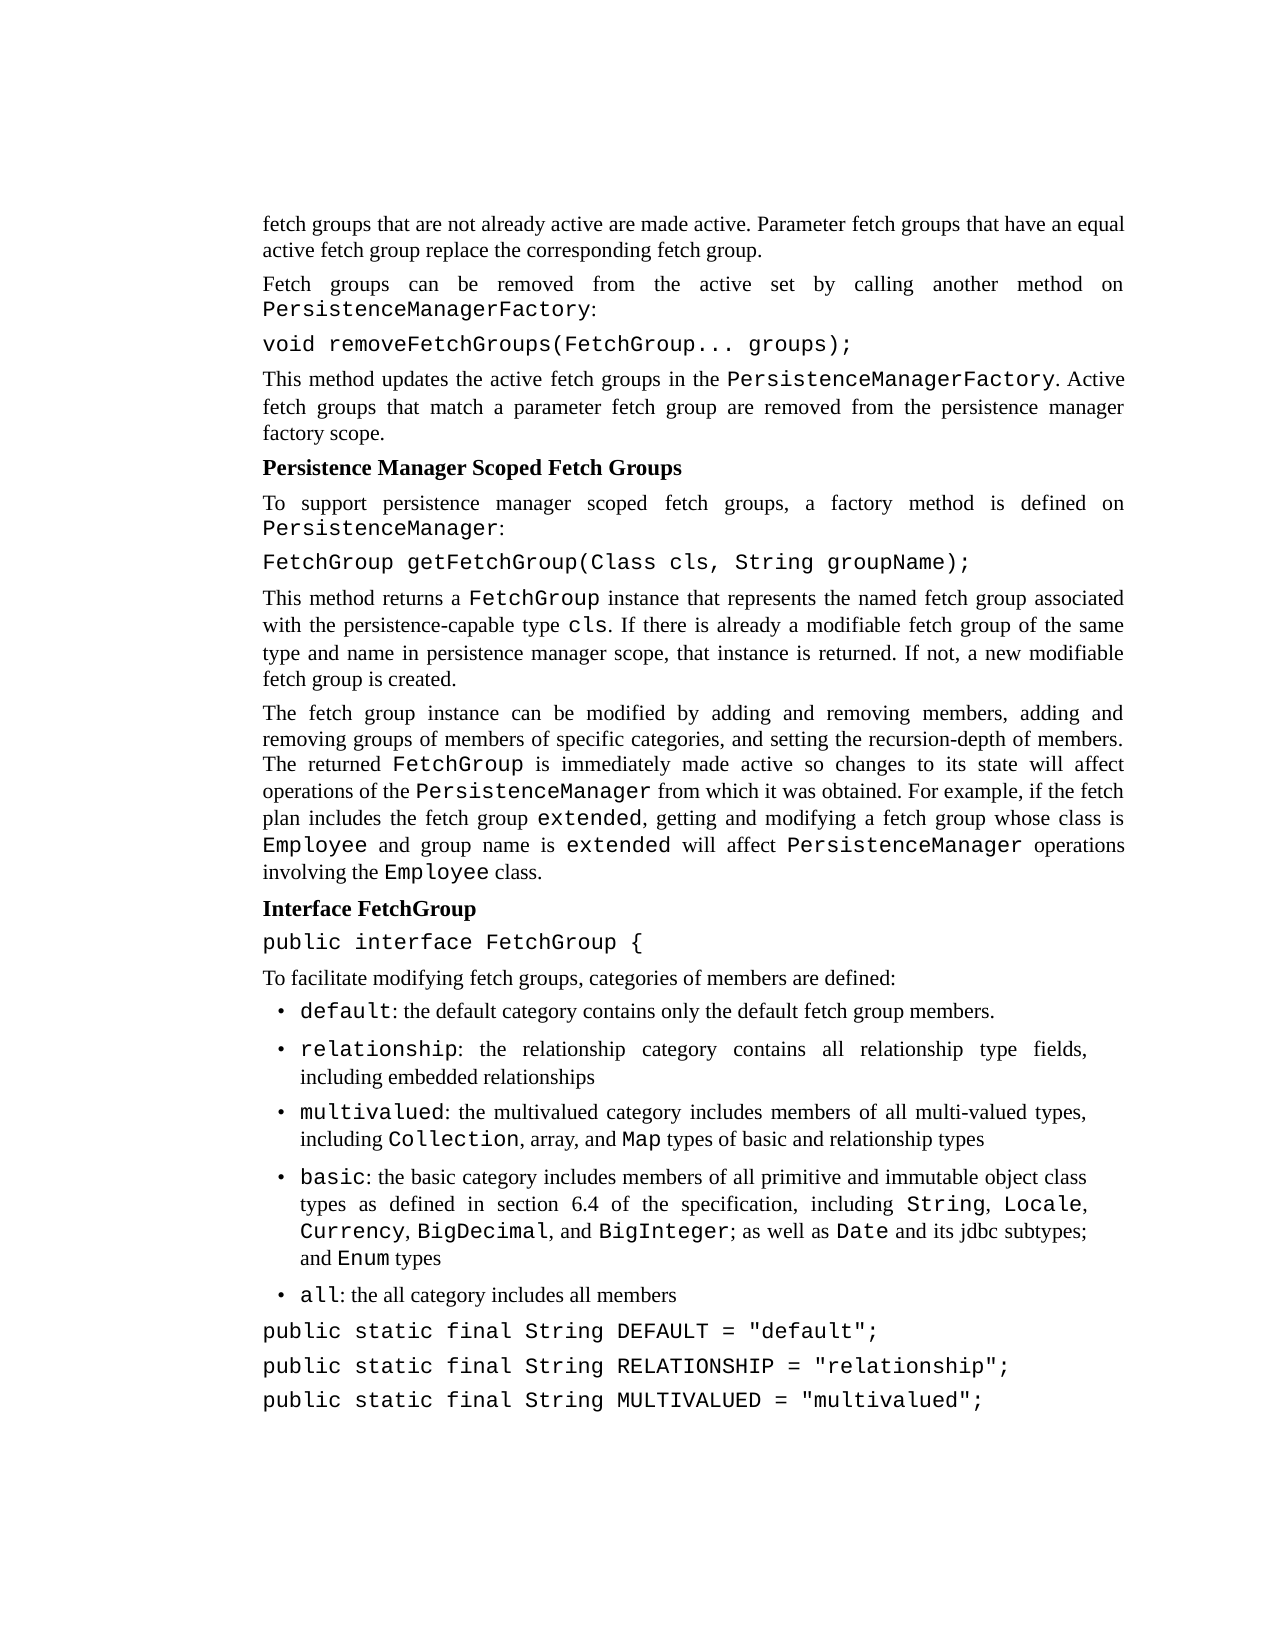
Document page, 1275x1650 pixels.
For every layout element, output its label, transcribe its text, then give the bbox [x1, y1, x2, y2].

text • default: the default category contains only the default fetch group members. [277, 998, 1087, 1026]
text • relationship: the relationship category contains all relationship type fields, including embedded relationships [277, 1036, 1087, 1089]
text fetch groups that are not already active are made active. Parameter fetch groups that have an equal active fetch group replace the corresponding fetch group. [262, 210, 1125, 262]
text public static final String RELATIONSHIP = "relationship"; [262, 1354, 1125, 1380]
text public static final String DEFAULT = "default"; [262, 1319, 1125, 1346]
text • multivalued: the multivalued category includes members of all multi-valued types, including Collection, array, and Map types of basic and relationship types [277, 1099, 1087, 1153]
text This method updates the active fetch groups in the PersistenceManagerFactory. Active fetch groups that match a parameter fetch group are removed from the persistence manager factory scope. [262, 366, 1125, 445]
text public interface FetchGroup { [262, 930, 1125, 956]
text • all: the all category includes all members [277, 1282, 1087, 1309]
text Fetch groups can be removed from the active set by calling another method on PersistenceManagerFactory: [262, 270, 1125, 323]
text public static final String MULTIVALUED = "multivalued"; [262, 1388, 1125, 1414]
text This method returns a FetchGroup instance that represents the named fetch group associated with the persistence-capable type cls. If there is already a modifiable fetch group of the same type and name in persistence manager scope, that instance is returned. If not, a new modifiable fetch group is created. [262, 585, 1125, 691]
text To facilitate modifying fetch groups, categories of members are defined: [262, 964, 1125, 990]
text void removeFetchGroups(FetchGroup... groups); [262, 332, 1125, 358]
text • basic: the basic category includes members of all primitive and immutable object class types as defined in section 6.4 of the specification, including String, Locale, Currency, BigDecimal, and BigInteger; as well as Date and its jdbc subtypes; and Enum types [277, 1164, 1087, 1272]
text The fetch group instance can be modified by adding and removing members, adding and removing groups of members of specific categories, and setting the recursion-depth of members. The returned FetchGroup is immediately made active so changes to its state will affect operations of the PersistenceManager from which it was obtained. For example, if the fetch plan includes the fetch group extended, getting and modifying a fetch group whose class is Employee and group name is extended will affect PersistenceManager operations involving the Employee class. [262, 699, 1125, 886]
subtitle Persistence Manager Scoped Fetch Groups [150, 453, 1125, 481]
text FetchGroup getFetchGroup(Class cls, String groupName); [262, 550, 1125, 576]
text To support persistence manager scoped fetch groups, a factory method is defined on PersistenceManager: [262, 489, 1125, 542]
subtitle Interface FetchGroup [150, 894, 1125, 921]
